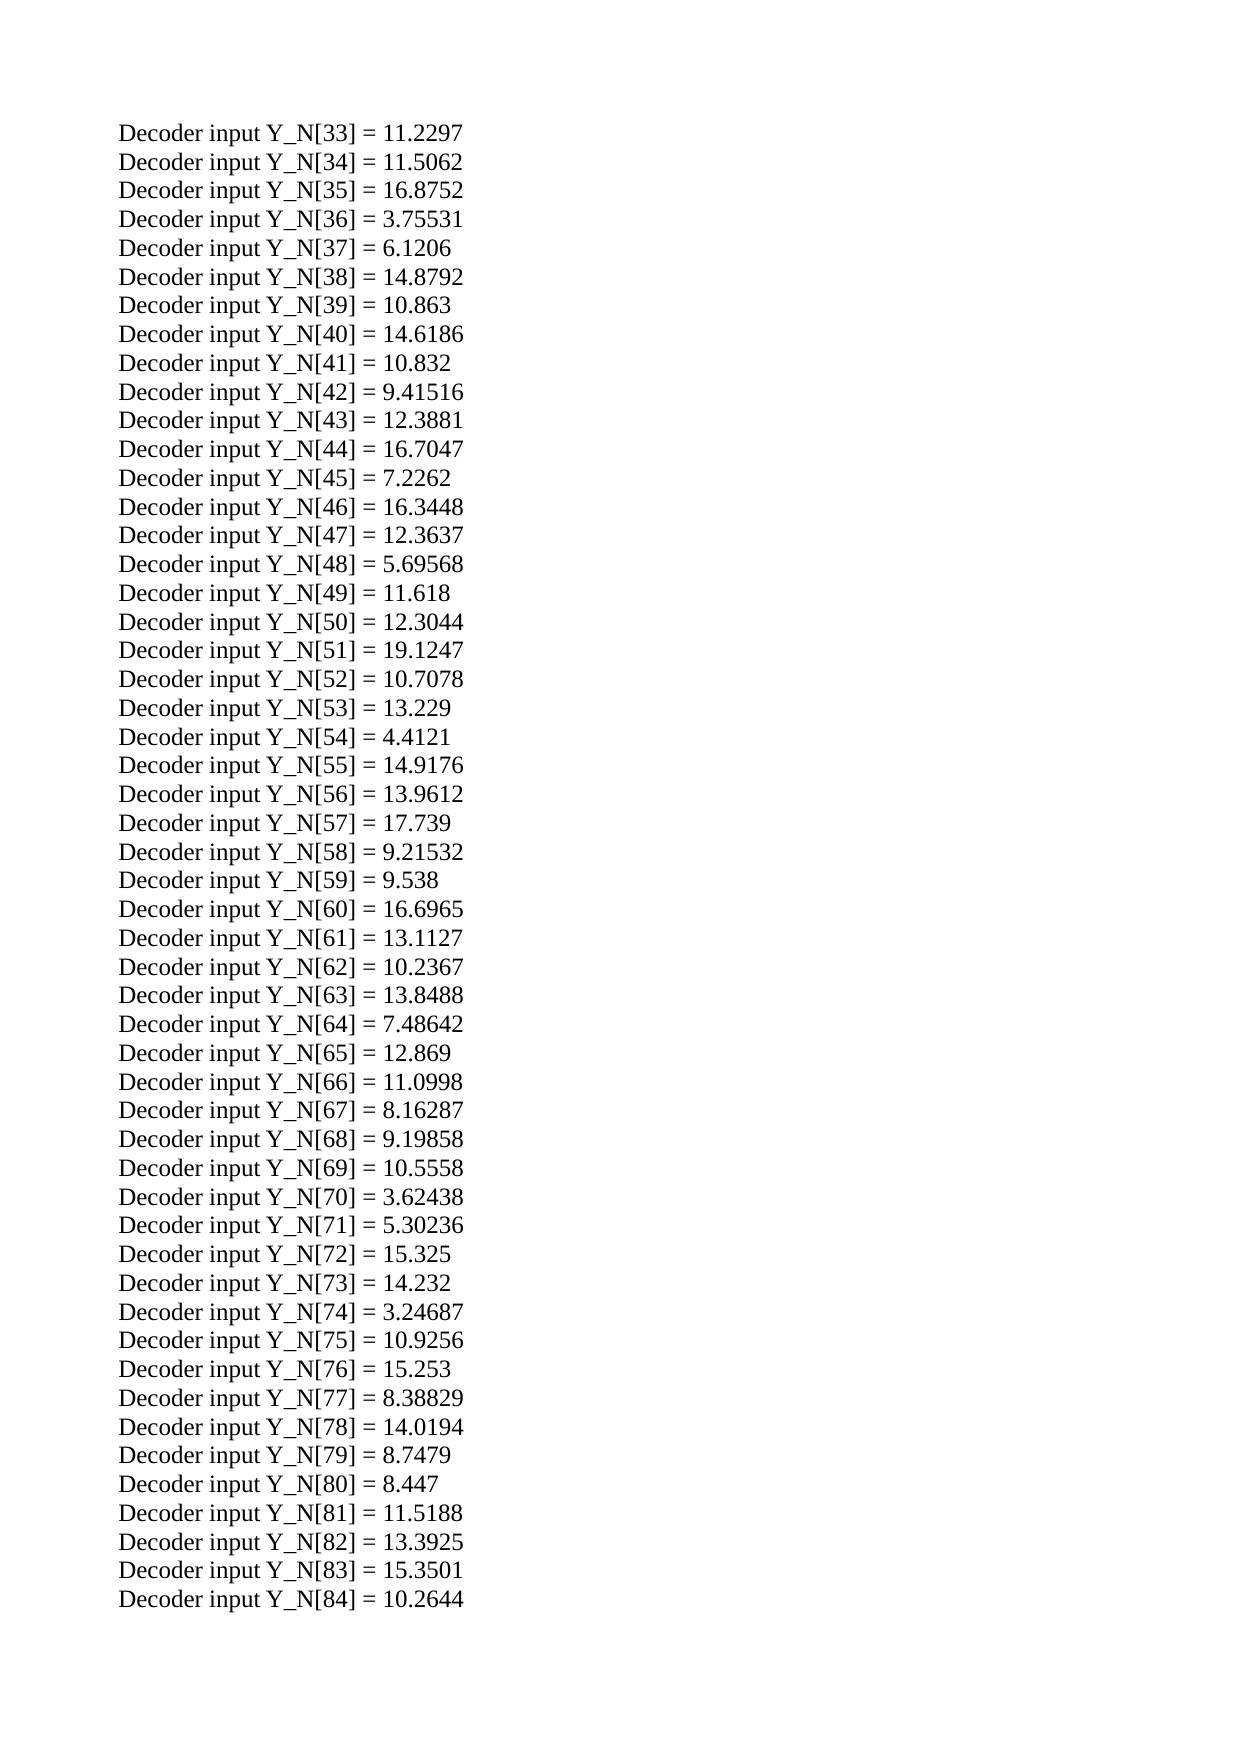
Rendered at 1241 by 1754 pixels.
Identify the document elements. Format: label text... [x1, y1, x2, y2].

text Decoder input Y_N[67] = 8.16287 [118, 1096, 1122, 1124]
text Decoder input Y_N[42] = 9.41516 [118, 377, 1122, 406]
text Decoder input Y_N[60] = 16.6965 [118, 894, 1122, 923]
text Decoder input Y_N[33] = 11.2297 [118, 118, 1122, 147]
text Decoder input Y_N[56] = 13.9612 [118, 779, 1122, 808]
text Decoder input Y_N[53] = 13.229 [118, 693, 1122, 722]
text Decoder input Y_N[44] = 16.7047 [118, 434, 1122, 463]
text Decoder input Y_N[73] = 14.232 [118, 1268, 1122, 1297]
text Decoder input Y_N[77] = 8.38829 [118, 1383, 1122, 1412]
text Decoder input Y_N[38] = 14.8792 [118, 262, 1122, 291]
text Decoder input Y_N[82] = 13.3925 [118, 1527, 1122, 1556]
text Decoder input Y_N[68] = 9.19858 [118, 1124, 1122, 1153]
text Decoder input Y_N[49] = 11.618 [118, 578, 1122, 607]
text Decoder input Y_N[66] = 11.0998 [118, 1067, 1122, 1096]
text Decoder input Y_N[39] = 10.863 [118, 291, 1122, 319]
text Decoder input Y_N[64] = 7.48642 [118, 1009, 1122, 1038]
text Decoder input Y_N[84] = 10.2644 [118, 1584, 1122, 1613]
text Decoder input Y_N[70] = 3.62438 [118, 1182, 1122, 1211]
text Decoder input Y_N[55] = 14.9176 [118, 751, 1122, 779]
text Decoder input Y_N[74] = 3.24687 [118, 1297, 1122, 1326]
text Decoder input Y_N[80] = 8.447 [118, 1469, 1122, 1498]
text Decoder input Y_N[57] = 17.739 [118, 808, 1122, 837]
text Decoder input Y_N[72] = 15.325 [118, 1239, 1122, 1268]
text Decoder input Y_N[59] = 9.538 [118, 866, 1122, 894]
text Decoder input Y_N[43] = 12.3881 [118, 406, 1122, 434]
text Decoder input Y_N[51] = 19.1247 [118, 636, 1122, 664]
text Decoder input Y_N[78] = 14.0194 [118, 1412, 1122, 1441]
text Decoder input Y_N[50] = 12.3044 [118, 607, 1122, 636]
text Decoder input Y_N[65] = 12.869 [118, 1038, 1122, 1067]
text Decoder input Y_N[46] = 16.3448 [118, 492, 1122, 521]
text Decoder input Y_N[52] = 10.7078 [118, 664, 1122, 693]
text Decoder input Y_N[47] = 12.3637 [118, 521, 1122, 549]
text Decoder input Y_N[58] = 9.21532 [118, 837, 1122, 866]
text Decoder input Y_N[75] = 10.9256 [118, 1326, 1122, 1354]
text Decoder input Y_N[62] = 10.2367 [118, 952, 1122, 981]
text Decoder input Y_N[69] = 10.5558 [118, 1153, 1122, 1182]
text Decoder input Y_N[76] = 15.253 [118, 1354, 1122, 1383]
text Decoder input Y_N[45] = 7.2262 [118, 463, 1122, 492]
text Decoder input Y_N[37] = 6.1206 [118, 233, 1122, 262]
text Decoder input Y_N[48] = 5.69568 [118, 549, 1122, 578]
text Decoder input Y_N[36] = 3.75531 [118, 204, 1122, 233]
text Decoder input Y_N[83] = 15.3501 [118, 1556, 1122, 1584]
text Decoder input Y_N[71] = 5.30236 [118, 1211, 1122, 1239]
text Decoder input Y_N[54] = 4.4121 [118, 722, 1122, 751]
text Decoder input Y_N[35] = 16.8752 [118, 176, 1122, 204]
text Decoder input Y_N[34] = 11.5062 [118, 147, 1122, 176]
text Decoder input Y_N[41] = 10.832 [118, 348, 1122, 377]
text Decoder input Y_N[40] = 14.6186 [118, 319, 1122, 348]
text Decoder input Y_N[63] = 13.8488 [118, 981, 1122, 1009]
text Decoder input Y_N[79] = 8.7479 [118, 1441, 1122, 1469]
text Decoder input Y_N[61] = 13.1127 [118, 923, 1122, 952]
text Decoder input Y_N[81] = 11.5188 [118, 1498, 1122, 1527]
